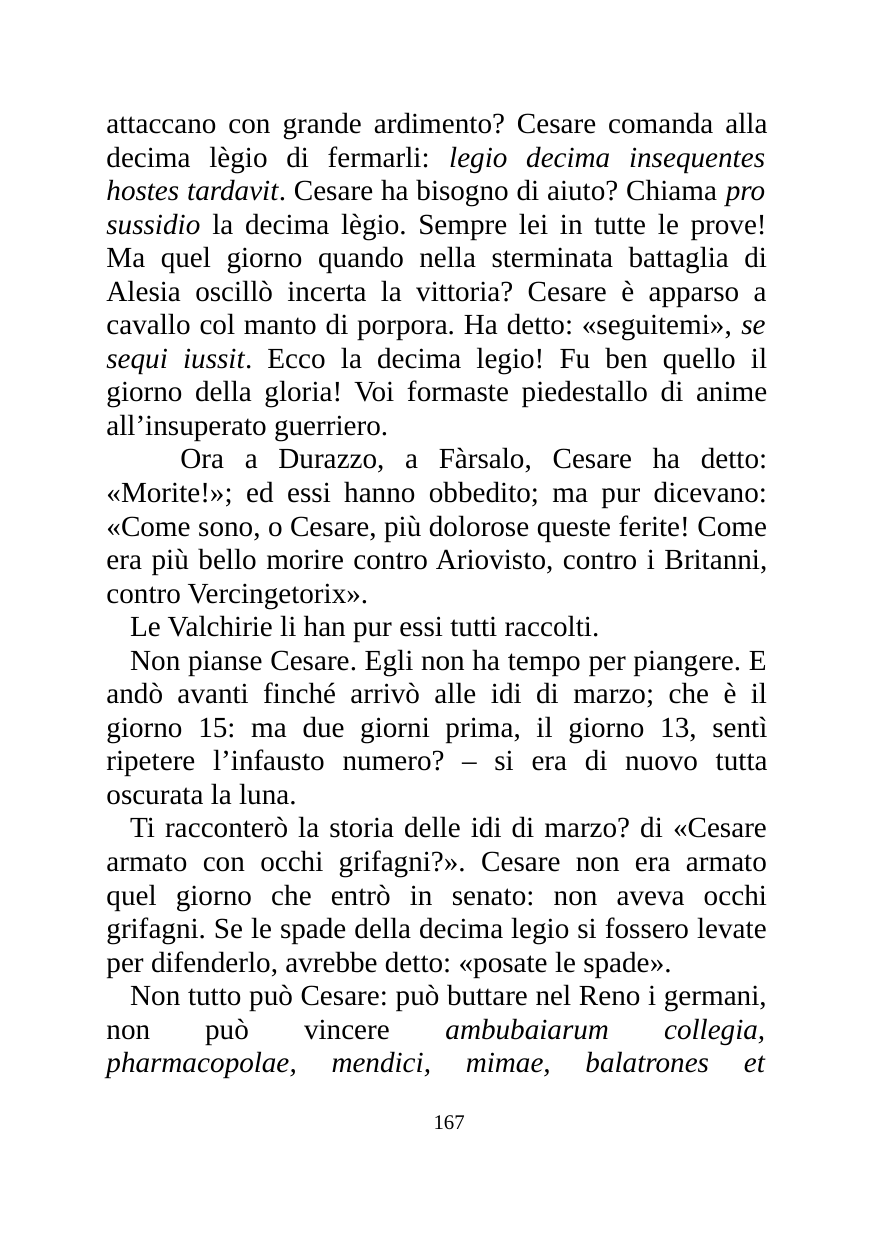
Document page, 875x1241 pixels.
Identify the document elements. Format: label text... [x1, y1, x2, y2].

text Non tutto può Cesare: può buttare nel Reno i germani, non può vincere ambubaiarum collegia, pharmacopolae, mendici, mimae, balatrones et [106, 978, 768, 1079]
text Ora a Durazzo, a Fàrsalo, Cesare ha detto: «Morite!»; ed essi hanno obbedito; ma pur dicevano: «Come sono, o Cesare, più dolorose queste ferite! Come era più bello morire contro Ariovisto, contro i Britanni, contro Vercingetorix». [106, 442, 768, 609]
text Ti racconterò la storia delle idi di marzo? di «Cesare armato con occhi grifagni?». Cesare non era armato quel giorno che entrò in senato: non aveva occhi grifagni. Se le spade della decima legio si fossero levate per difenderlo, avrebbe detto: «posate le spade». [106, 811, 768, 978]
text attaccano con grande ardimento? Cesare comanda alla decima lègio di fermarli: legio decima insequentes hostes tardavit. Cesare ha bisogno di aiuto? Chiama pro sussidio la decima lègio. Sempre lei in tutte le prove! Ma quel giorno quando nella sterminata battaglia di Alesia oscillò incerta la vittoria? Cesare è apparso a cavallo col manto di porpora. Ha detto: «seguitemi», se sequi iussit. Ecco la decima legio! Fu ben quello il giorno della gloria! Voi formaste piedestallo di anime all’insuperato guerriero. [106, 106, 768, 442]
text Le Valchirie li han pur essi tutti raccolti. [106, 609, 768, 643]
text Non pianse Cesare. Egli non ha tempo per piangere. E andò avanti finché arrivò alle idi di marzo; che è il giorno 15: ma due giorni prima, il giorno 13, sentì ripetere l’infausto numero? – si era di nuovo tutta oscurata la luna. [106, 643, 768, 811]
